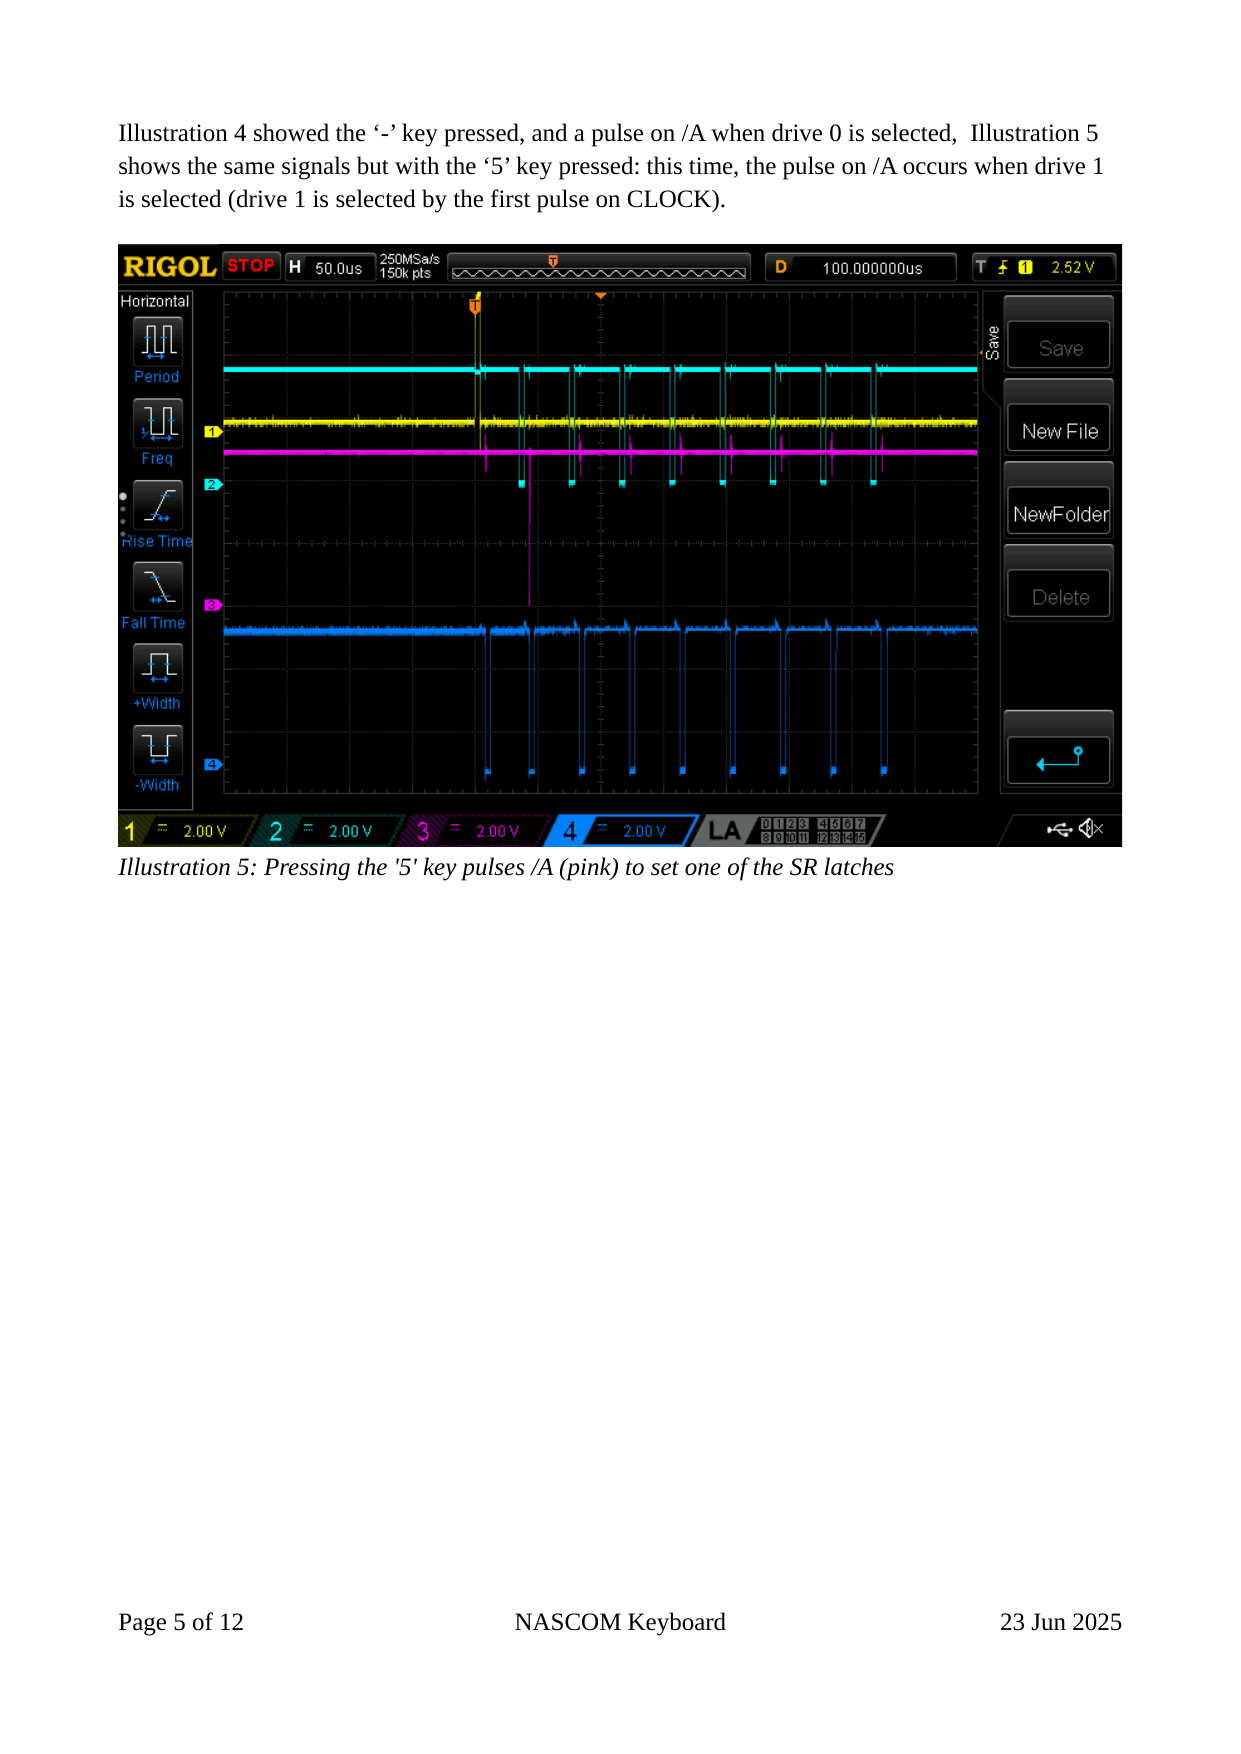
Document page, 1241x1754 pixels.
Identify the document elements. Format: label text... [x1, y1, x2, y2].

picture [118, 244, 1123, 847]
text Illustration 5: Pressing the '5' key pulses /A (pink) to set one of the SR latches [118, 847, 1122, 881]
text Illustration 4 showed the ‘-’ key pressed, and a pulse on /A when drive 0 is selected, Illustration 5 shows the same signals but with the ‘5’ key pressed: this time, the pulse on /A occurs when drive 1 is selected (drive 1 is selected by the first pulse on CLOCK). [118, 118, 1122, 213]
